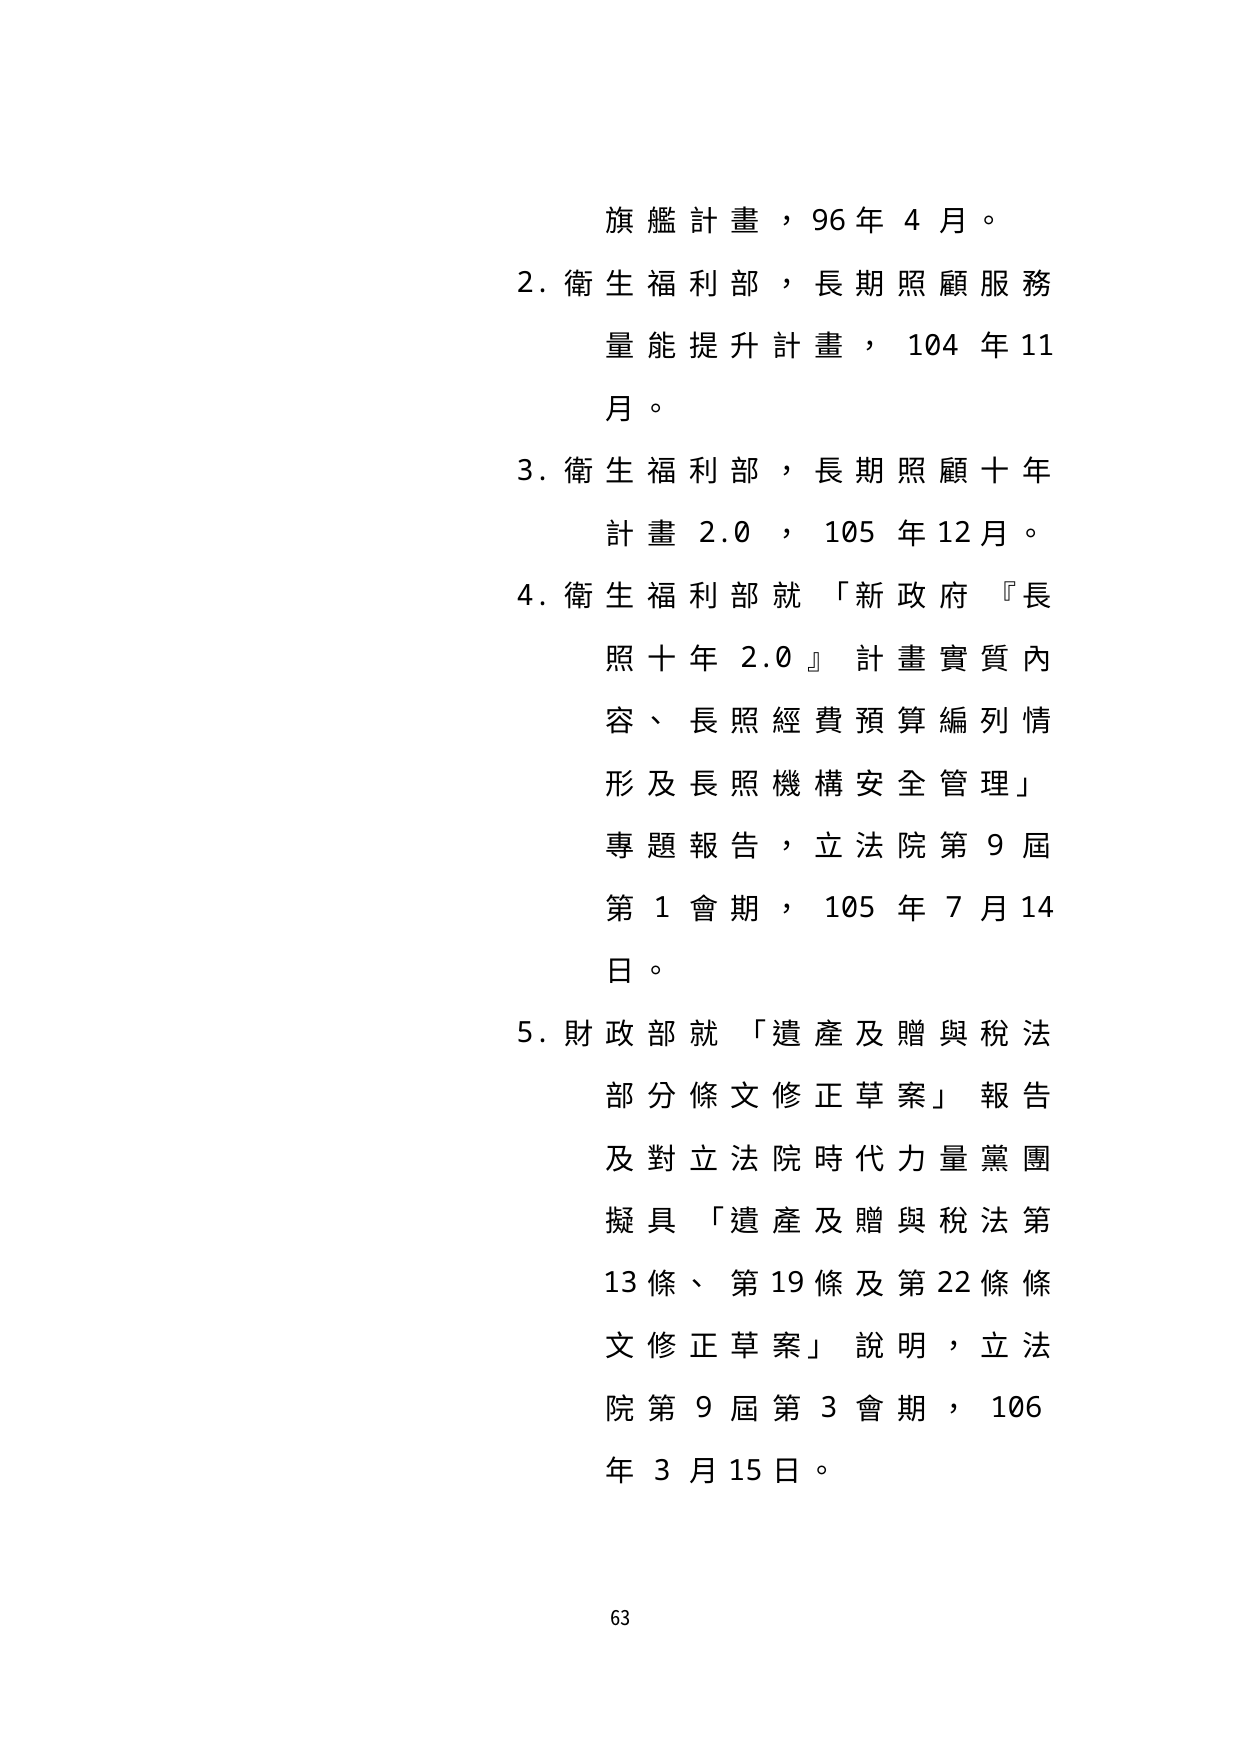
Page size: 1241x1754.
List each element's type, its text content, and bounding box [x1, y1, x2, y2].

list 衛生福利部，長期照顧十年計畫2.0，105年12月。 [507, 427, 1058, 552]
list 財政部就「遺產及贈與稅法部分條文修正草案」報告及對立法院時代力量黨團擬具「遺產及贈與稅法第13條、第19條及第22條條文修正草案」說明，立法院第9屆第3會期，106年3月15日。 [507, 990, 1058, 1490]
list 衛生福利部，長期照顧服務量能提升計畫，104年11月。 [507, 240, 1058, 427]
list 旗艦計畫，96年4月。 [507, 177, 1058, 240]
list 衛生福利部就「新政府『長照十年2.0』計畫實質內容、長照經費預算編列情形及長照機構安全管理」專題報告，立法院第9屆第1會期，105年7月14日。 [507, 552, 1058, 990]
